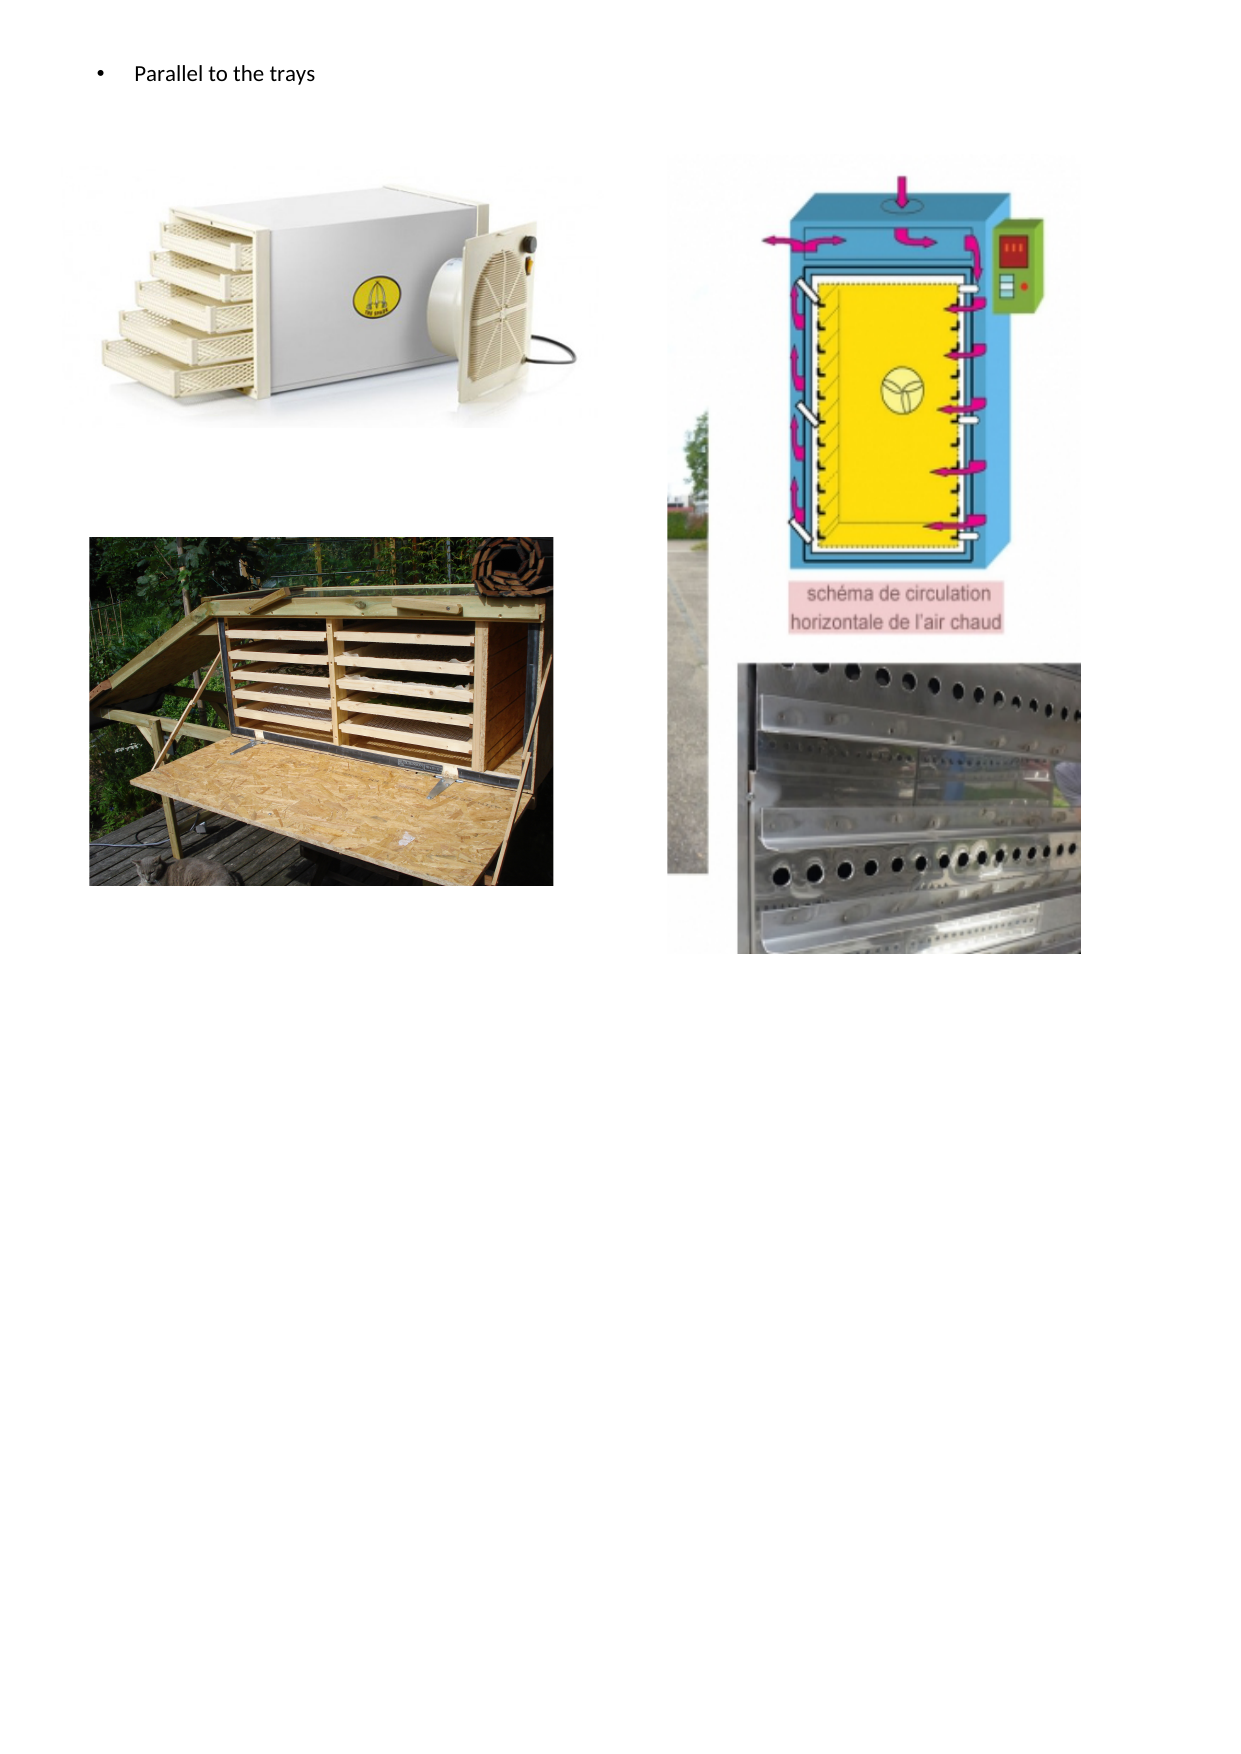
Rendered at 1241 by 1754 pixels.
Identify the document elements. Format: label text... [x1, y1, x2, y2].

list Parallel to the trays [97, 59, 1181, 87]
picture [60, 166, 605, 428]
picture [89, 537, 554, 886]
picture [667, 154, 1081, 954]
